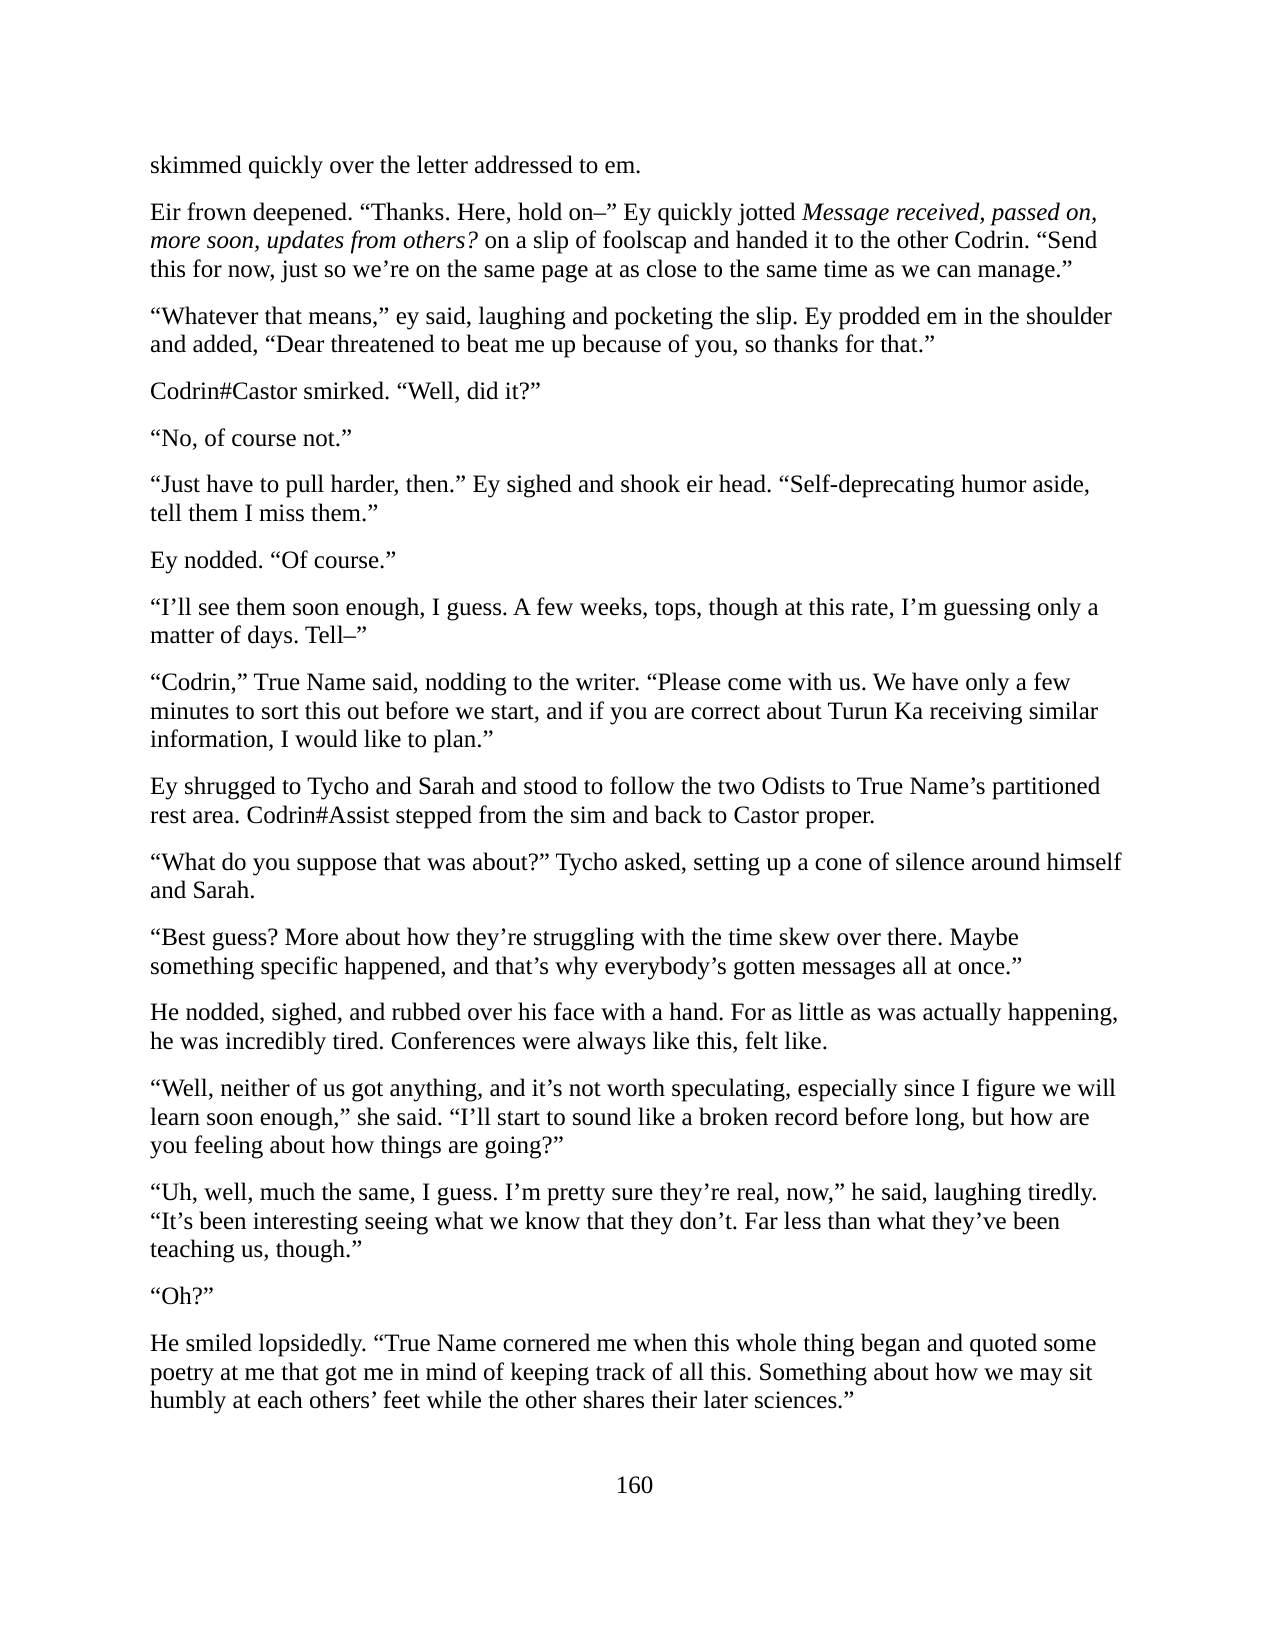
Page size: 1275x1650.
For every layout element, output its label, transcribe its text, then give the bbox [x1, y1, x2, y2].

text “Just have to pull harder, then.” Ey sighed and shook eir head. “Self-deprecating humor aside, tell them I miss them.” [150, 469, 1125, 527]
text He nodded, sighed, and rubbed over his face with a hand. For as little as was actually happening, he was incredibly tired. Conferences were always like this, felt like. [150, 997, 1125, 1055]
text Ey shrugged to Tycho and Sarah and stood to follow the two Odists to True Name’s partitioned rest area. Codrin#Assist stepped from the sim and back to Castor proper. [150, 771, 1125, 829]
text “Codrin,” True Name said, nodding to the writer. “Please come with us. We have only a few minutes to sort this out before we start, and if you are correct about Turun Ka receiving similar information, I would like to plan.” [150, 667, 1125, 753]
text “Oh?” [150, 1281, 1125, 1310]
text skimmed quickly over the letter addressed to em. [150, 150, 1125, 179]
text He smiled lopsidedly. “True Name cornered me when this whole thing began and quoted some poetry at me that got me in mind of keeping track of all this. Something about how we may sit humbly at each others’ feet while the other shares their later sciences.” [150, 1328, 1125, 1414]
text “Best guess? More about how they’re struggling with the time skew over there. Maybe something specific happened, and that’s why everybody’s gotten messages all at once.” [150, 922, 1125, 979]
text “No, of course not.” [150, 423, 1125, 452]
text “What do you suppose that was about?” Tycho asked, setting up a cone of silence around himself and Sarah. [150, 847, 1125, 904]
text “Whatever that means,” ey said, laughing and pocketing the slip. Ey prodded em in the shoulder and added, “Dear threatened to beat me up because of you, so thanks for that.” [150, 301, 1125, 358]
text Eir frown deepened. “Thanks. Here, hold on–” Ey quickly jotted Message received, passed on, more soon, updates from others? on a slip of foolscap and handed it to the other Codrin. “Send this for now, just so we’re on the same page at as close to the same time as we can manage.” [150, 197, 1125, 283]
text “Well, neither of us got anything, and it’s not worth speculating, especially since I figure we will learn soon enough,” she said. “I’ll start to sound like a broken record before long, but how are you feeling about how things are going?” [150, 1073, 1125, 1159]
text Ey nodded. “Of course.” [150, 545, 1125, 574]
text “Uh, well, much the same, I guess. I’m pretty sure they’re real, now,” he said, laughing tiredly. “It’s been interesting seeing what we know that they don’t. Far less than what they’ve been teaching us, though.” [150, 1177, 1125, 1263]
text Codrin#Castor smirked. “Well, did it?” [150, 376, 1125, 405]
text “I’ll see them soon enough, I guess. A few weeks, tops, though at this rate, I’m guessing only a matter of days. Tell–” [150, 592, 1125, 649]
